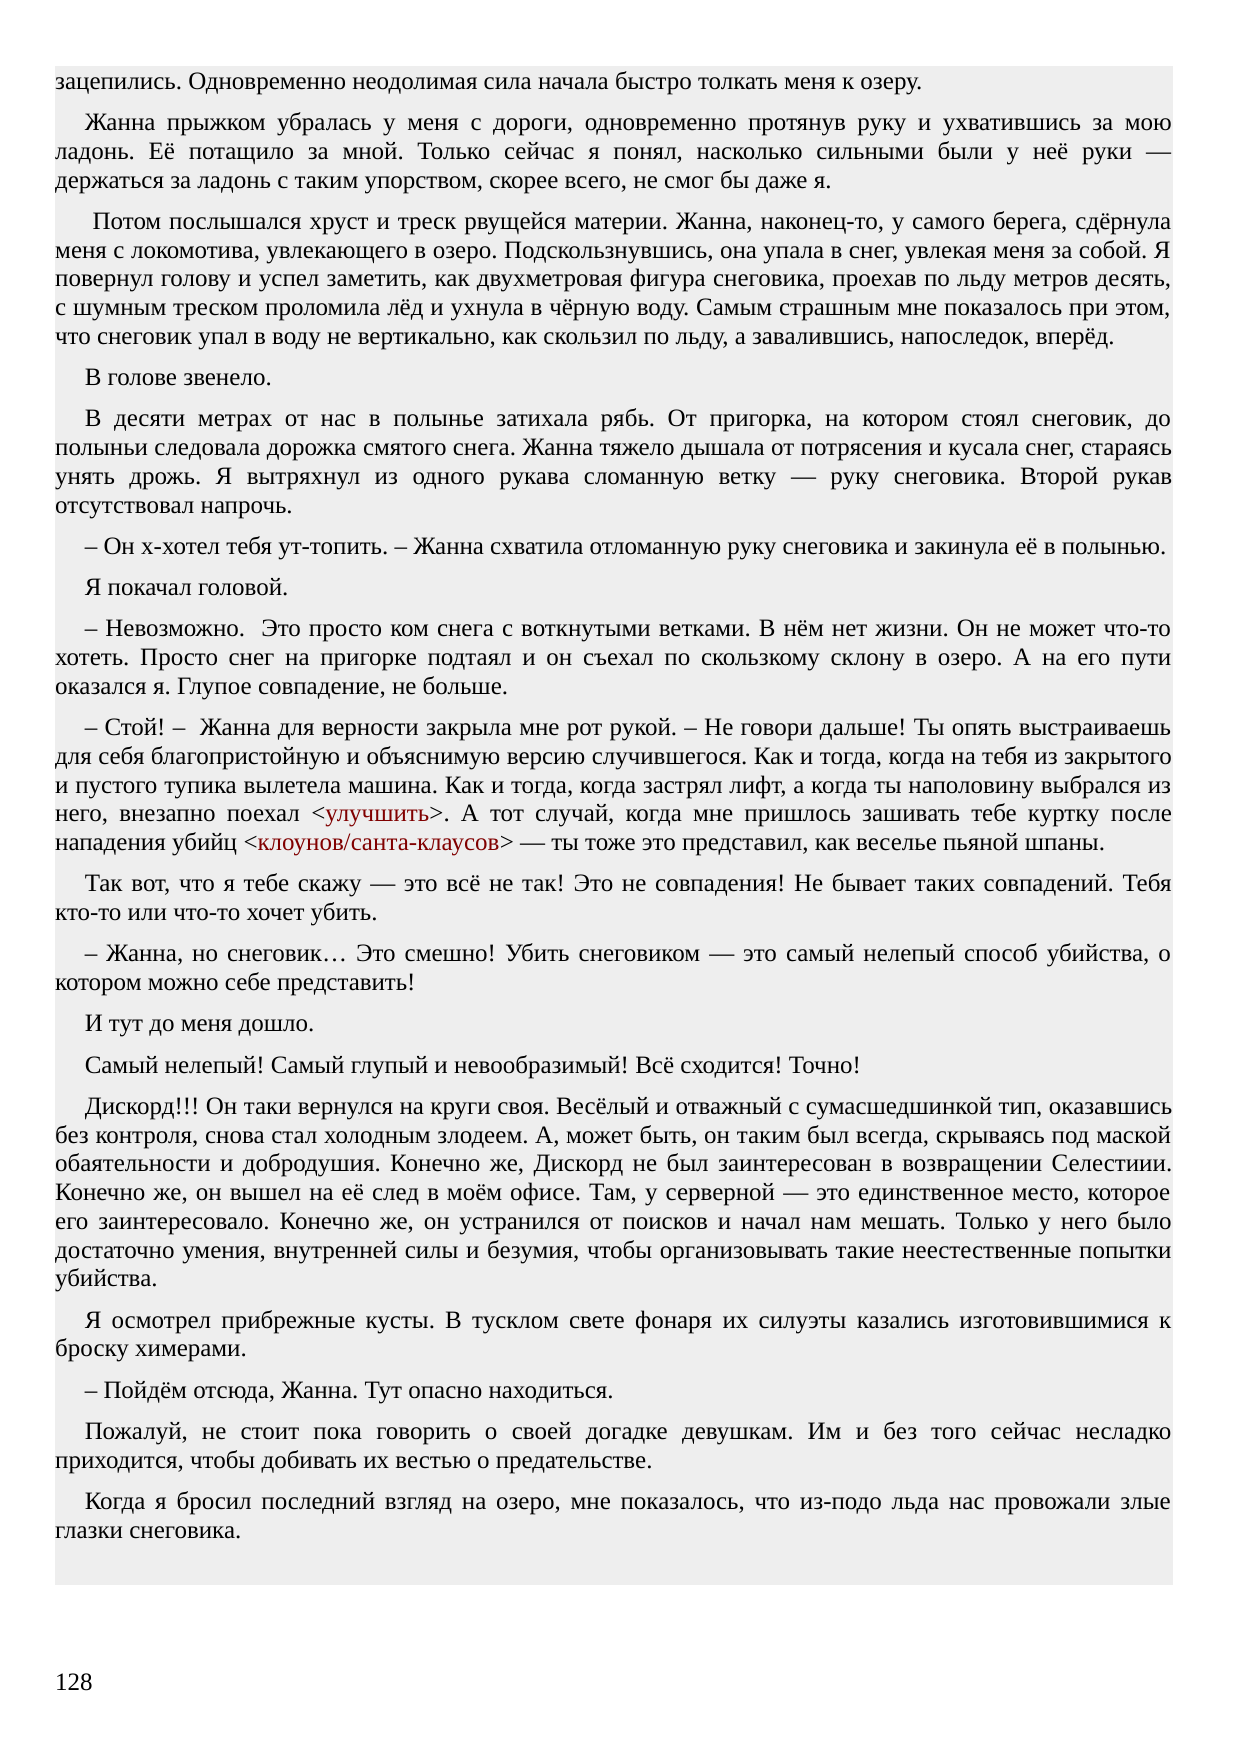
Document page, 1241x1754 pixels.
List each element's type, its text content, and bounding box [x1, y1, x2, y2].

text В десяти метрах от нас в полынье затихала рябь. От пригорка, на котором стоял снеговик, до полыньи следовала дорожка смятого снега. Жанна тяжело дышала от потрясения и кусала снег, стараясь унять дрожь. Я вытряхнул из одного рукава сломанную ветку — руку снеговика. Второй рукав отсутствовал напрочь. [55, 403, 1173, 518]
text Самый нелепый! Самый глупый и невообразимый! Всё сходится! Точно! [55, 1050, 1173, 1078]
text В голове звенело. [55, 362, 1173, 391]
text – Он х-хотел тебя ут-топить. – Жанна схватила отломанную руку снеговика и закинула её в полынью. [55, 531, 1173, 560]
text Когда я бросил последний взгляд на озеро, мне показалось, что из-подо льда нас провожали злые глазки снеговика. [55, 1486, 1173, 1543]
text Пожалуй, не стоит пока говорить о своей догадке девушкам. Им и без того сейчас несладко приходится, чтобы добивать их вестью о предательстве. [55, 1416, 1173, 1473]
text – Стой! – Жанна для верности закрыла мне рот рукой. – Не говори дальше! Ты опять выстраиваешь для себя благопристойную и объяснимую версию случившегося. Как и тогда, когда на тебя из закрытого и пустого тупика вылетела машина. Как и тогда, когда застрял лифт, а когда ты наполовину выбрался из него, внезапно поехал <улучшить>. А тот случай, когда мне пришлось зашивать тебе куртку после нападения убийц <клоунов/санта-клаусов> — ты тоже это представил, как веселье пьяной шпаны. [55, 712, 1173, 856]
text Дискорд!!! Он таки вернулся на круги своя. Весёлый и отважный с сумасшедшинкой тип, оказавшись без контроля, снова стал холодным злодеем. А, может быть, он таким был всегда, скрываясь под маской обаятельности и добродушия. Конечно же, Дискорд не был заинтересован в возвращении Селестиии. Конечно же, он вышел на её след в моём офисе. Там, у серверной — это единственное место, которое его заинтересовало. Конечно же, он устранился от поисков и начал нам мешать. Только у него было достаточно умения, внутренней силы и безумия, чтобы организовывать такие неестественные попытки убийства. [55, 1091, 1173, 1292]
text И тут до меня дошло. [55, 1008, 1173, 1037]
text – Пойдём отсюда, Жанна. Тут опасно находиться. [55, 1375, 1173, 1403]
text Я покачал головой. [55, 572, 1173, 601]
text Я осмотрел прибрежные кусты. В тусклом свете фонаря их силуэты казались изготовившимися к броску химерами. [55, 1305, 1173, 1362]
text – Невозможно. Это просто ком снега с воткнутыми ветками. В нём нет жизни. Он не может что-то хотеть. Просто снег на пригорке подтаял и он съехал по скользкому склону в озеро. А на его пути оказался я. Глупое совпадение, не больше. [55, 613, 1173, 700]
text Так вот, что я тебе скажу — это всё не так! Это не совпадения! Не бывает таких совпадений. Тебя кто-то или что-то хочет убить. [55, 868, 1173, 926]
text зацепились. Одновременно неодолимая сила начала быстро толкать меня к озеру. [55, 66, 1173, 95]
text Потом послышался хруст и треск рвущейся материи. Жанна, наконец-то, у самого берега, сдёрнула меня с локомотива, увлекающего в озеро. Подскользнувшись, она упала в снег, увлекая меня за собой. Я повернул голову и успел заметить, как двухметровая фигура снеговика, проехав по льду метров десять, с шумным треском проломила лёд и ухнула в чёрную воду. Самым страшным мне показалось при этом, что снеговик упал в воду не вертикально, как скользил по льду, а завалившись, напоследок, вперёд. [55, 206, 1173, 350]
text Жанна прыжком убралась у меня с дороги, одновременно протянув руку и ухватившись за мою ладонь. Её потащило за мной. Только сейчас я понял, насколько сильными были у неё руки — держаться за ладонь с таким упорством, скорее всего, не смог бы даже я. [55, 107, 1173, 193]
text – Жанна, но снеговик… Это смешно! Убить снеговиком — это самый нелепый способ убийства, о котором можно себе представить! [55, 938, 1173, 996]
